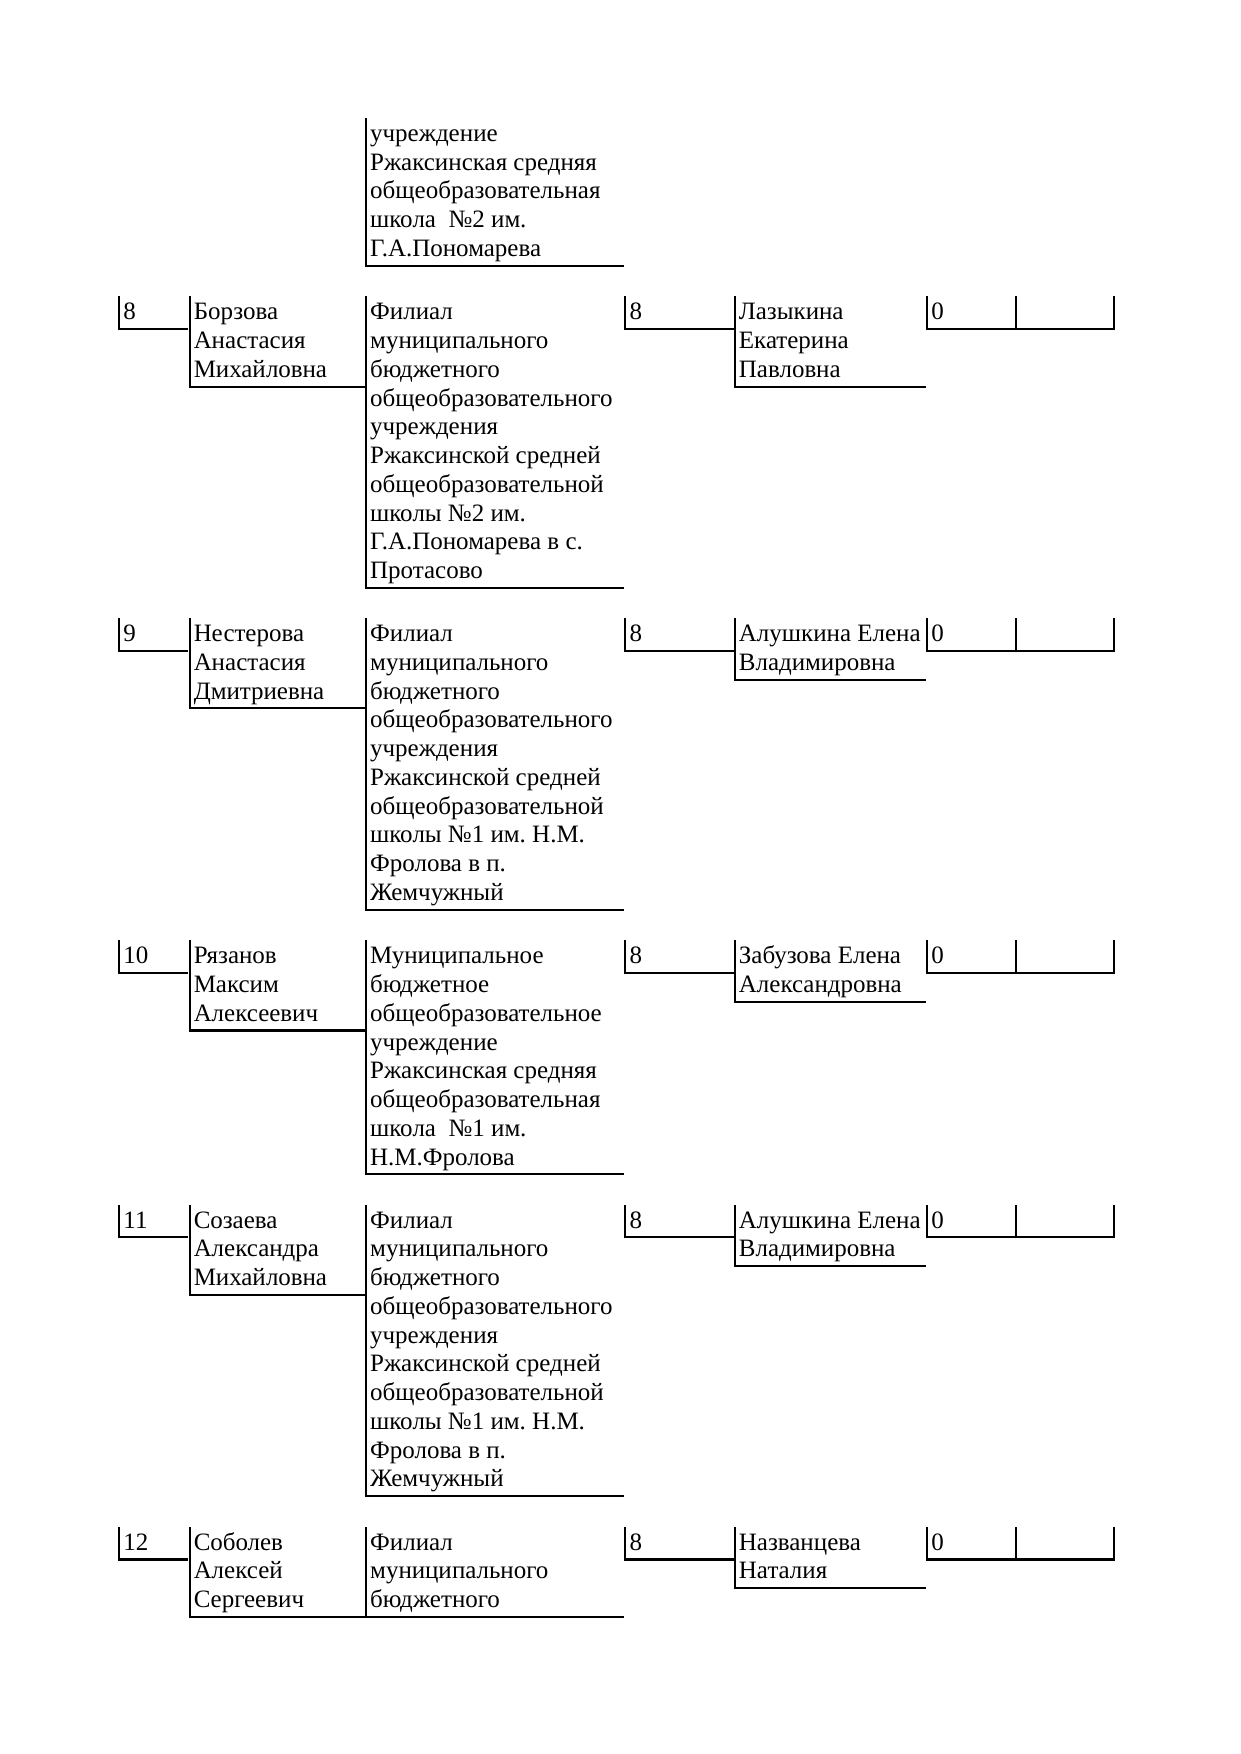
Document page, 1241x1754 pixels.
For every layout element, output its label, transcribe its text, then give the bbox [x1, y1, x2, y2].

table_cell [734, 1003, 926, 1205]
table_cell [926, 1561, 1015, 1618]
table_cell 0 [928, 1205, 1015, 1236]
table_cell [624, 118, 734, 296]
table_cell [926, 118, 1015, 296]
table_cell [118, 118, 188, 296]
table_cell [926, 330, 1015, 618]
table_cell Муниципальное бюджетное общеобразовательное учреждение Ржаксинская средняя общеобразовательная школа №1 им. Н.М.Фролова [367, 940, 624, 1173]
table_cell [1015, 652, 1115, 940]
table_cell 0 [928, 296, 1015, 328]
table_cell [365, 1175, 624, 1205]
table_cell 8 [626, 940, 734, 972]
table_cell [926, 974, 1015, 1205]
table_cell [624, 974, 734, 1205]
table_cell 8 [120, 296, 188, 328]
table_cell [365, 911, 624, 940]
table_cell [624, 330, 734, 618]
table_cell [365, 267, 624, 296]
table_cell Рязанов Максим Алексеевич [191, 940, 365, 1029]
table_cell Борзова Анастасия Михайловна [191, 296, 365, 386]
table_cell Филиал муниципального бюджетного [367, 1527, 624, 1616]
table_cell [624, 1561, 734, 1618]
table_cell [1017, 1205, 1113, 1236]
table_cell 10 [120, 940, 188, 972]
table_cell [926, 1238, 1015, 1527]
table_cell Соболев Алексей Сергеевич [191, 1527, 365, 1616]
table_cell [1015, 974, 1115, 1205]
table_cell [734, 681, 926, 940]
table_cell [1017, 1527, 1113, 1558]
table_cell [734, 118, 926, 296]
table_cell [189, 1296, 365, 1527]
table_cell [365, 589, 624, 618]
table_cell [118, 652, 188, 940]
table_cell 8 [626, 618, 734, 650]
table_cell Алушкина Елена Владимировна [736, 618, 926, 679]
table_cell Названцева Наталия [736, 1527, 926, 1587]
table_cell [1015, 330, 1115, 618]
table_cell [1017, 940, 1113, 972]
table_cell Лазыкина Екатерина Павловна [736, 296, 926, 386]
table_cell Филиал муниципального бюджетного общеобразовательного учреждения Ржаксинской средней общеобразовательной школы №2 им. Г.А.Пономарева в с. Протасово [367, 296, 624, 587]
table_cell [1015, 1561, 1115, 1618]
table_cell 0 [928, 940, 1015, 972]
table_cell [926, 652, 1015, 940]
table_cell [1015, 118, 1115, 296]
table_cell [189, 1032, 365, 1205]
table_cell 12 [120, 1527, 188, 1558]
table_cell [734, 1267, 926, 1527]
table_cell 8 [626, 1205, 734, 1236]
table_cell [118, 1238, 188, 1527]
table_cell Филиал муниципального бюджетного общеобразовательного учреждения Ржаксинской средней общеобразовательной школы №1 им. Н.М. Фролова в п. Жемчужный [367, 618, 624, 909]
table_cell [118, 1561, 188, 1618]
table_cell 8 [626, 1527, 734, 1558]
table_cell [189, 709, 365, 940]
table_cell [1015, 1238, 1115, 1527]
table_cell Алушкина Елена Владимировна [736, 1205, 926, 1265]
table_cell [189, 388, 365, 618]
table_cell 0 [928, 618, 1015, 650]
table_cell [624, 652, 734, 940]
table_cell [365, 1497, 624, 1527]
table_cell 9 [120, 618, 188, 650]
table_cell Забузова Елена Александровна [736, 940, 926, 1001]
table_cell [1017, 618, 1113, 650]
table_cell [118, 974, 188, 1205]
table_cell Нестерова Анастасия Дмитриевна [191, 618, 365, 707]
table_cell [1017, 296, 1113, 328]
table_cell 0 [928, 1527, 1015, 1558]
table_cell 11 [120, 1205, 188, 1236]
table_cell учреждение Ржаксинская средняя общеобразовательная школа №2 им. Г.А.Пономарева [367, 118, 624, 265]
table_cell [734, 388, 926, 618]
table_cell [118, 330, 188, 618]
table_cell 8 [626, 296, 734, 328]
table_cell [734, 1589, 926, 1618]
table_cell [189, 118, 365, 296]
table_cell Филиал муниципального бюджетного общеобразовательного учреждения Ржаксинской средней общеобразовательной школы №1 им. Н.М. Фролова в п. Жемчужный [367, 1205, 624, 1495]
table_cell [624, 1238, 734, 1527]
table_cell Созаева Александра Михайловна [191, 1205, 365, 1294]
